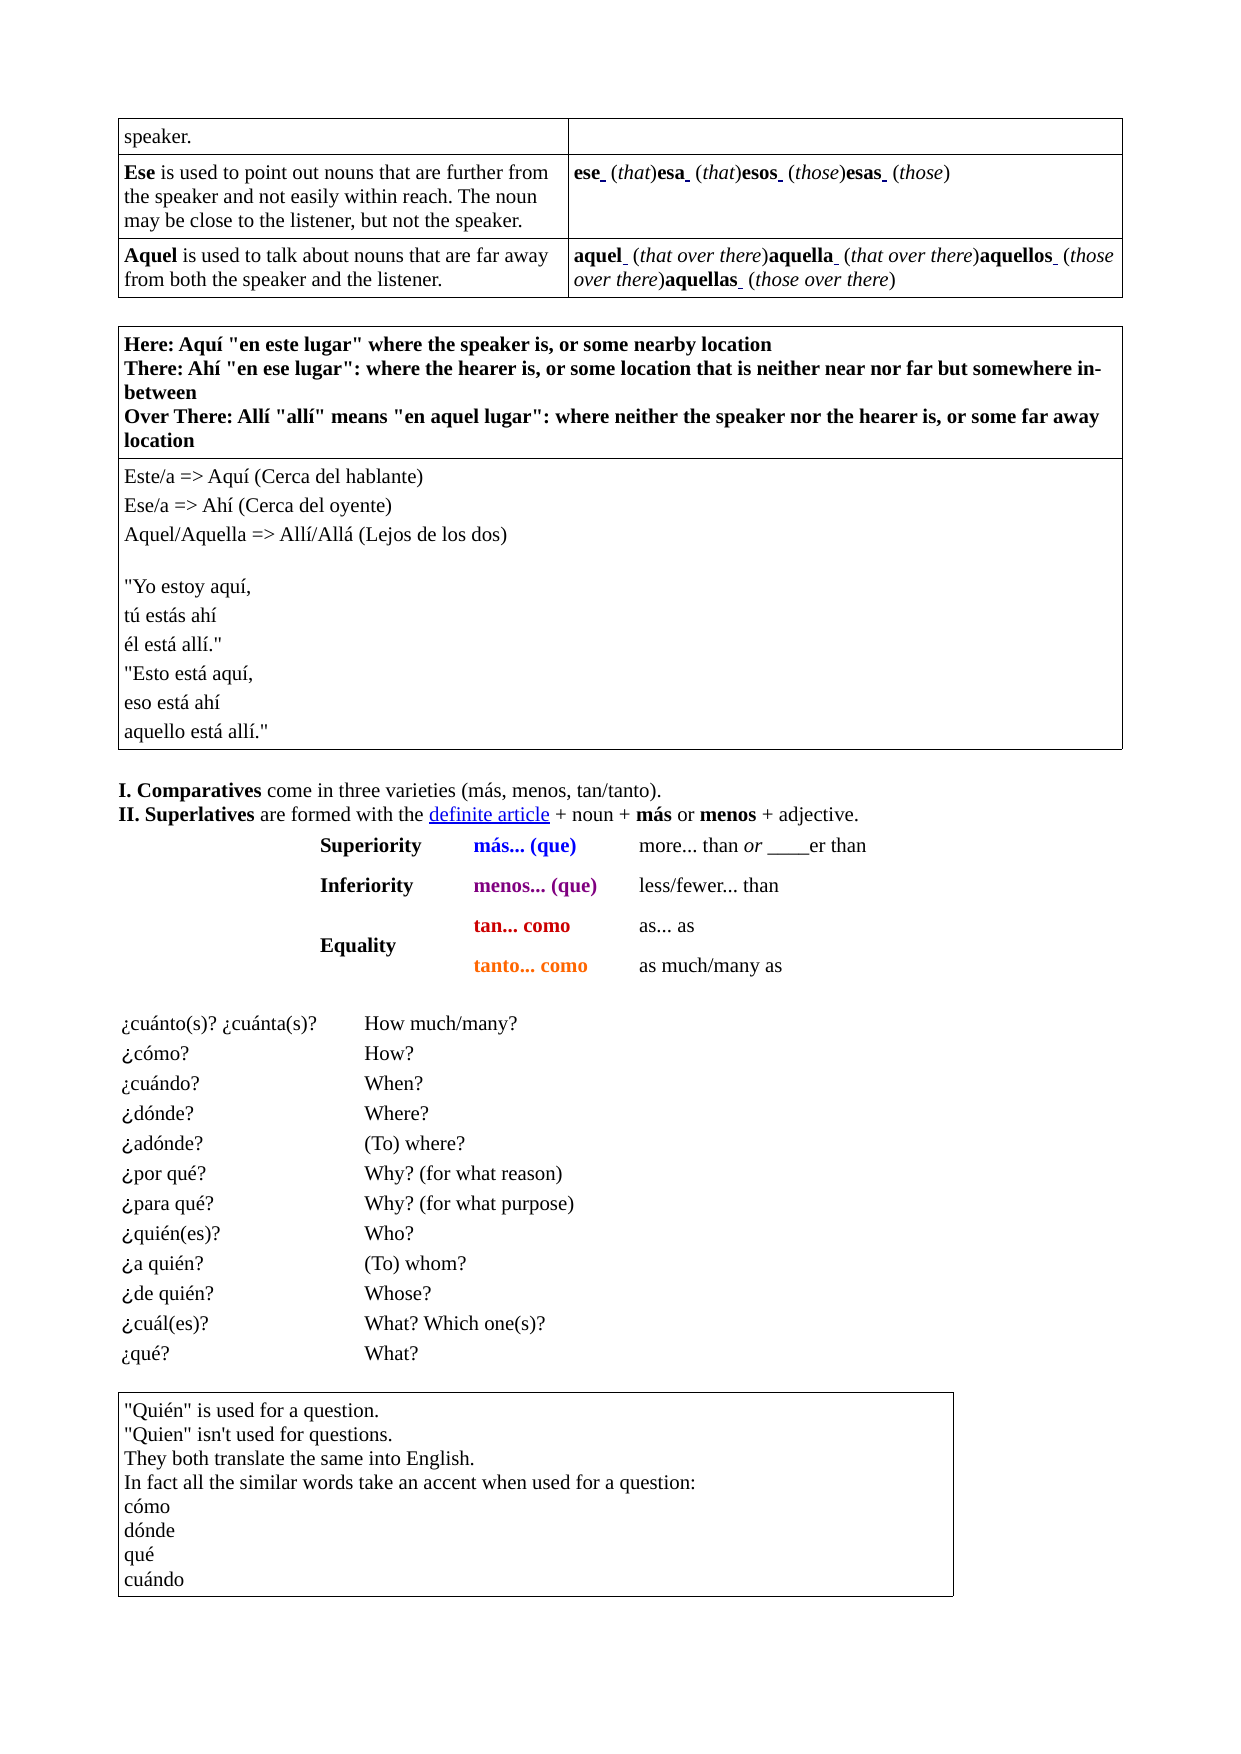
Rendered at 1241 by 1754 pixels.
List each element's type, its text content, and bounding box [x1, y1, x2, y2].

table_cell less/fewer... than [631, 865, 928, 905]
table_header How much/many? [361, 1009, 626, 1038]
table_header más... (que) [466, 826, 631, 865]
table_cell ¿qué? [118, 1338, 361, 1368]
table_cell tan... como [466, 905, 631, 945]
table_cell Este/a => Aquí (Cerca del hablante) Ese/a => Ahí (Cerca del oyente) Aquel/Aquella => Allí/Allá (Lejos de los dos) "Yo estoy aquí, tú estás ahí él está allí." "Esto está aquí, eso está ahí aquello está allí." [119, 459, 1122, 748]
table_cell ¿a quién? [118, 1248, 361, 1278]
table_cell (To) where? [361, 1128, 626, 1158]
table_header "Quién" is used for a question. "Quien" isn't used for questions. They both translate the same into English. In fact all the similar words take an accent when used for a question: cómo dónde qué cuándo [119, 1393, 953, 1596]
table_cell ¿quién(es)? [118, 1218, 361, 1248]
table_header speaker. [119, 119, 568, 154]
table_cell Why? (for what reason) [361, 1158, 626, 1188]
table_header ¿cuánto(s)? ¿cuánta(s)? [118, 1009, 361, 1038]
table_cell Inferiority [312, 865, 466, 905]
table_cell ¿cómo? [118, 1038, 361, 1068]
table_cell Whose? [361, 1278, 626, 1308]
table_cell ¿adónde? [118, 1128, 361, 1158]
table_cell Where? [361, 1098, 626, 1128]
table_cell tanto... como [466, 945, 631, 984]
table_cell as... as [631, 905, 928, 945]
table_cell What? [361, 1338, 626, 1368]
table_cell ¿dónde? [118, 1098, 361, 1128]
table_cell ese (that)esa (that)esos (those)esas (those) [569, 155, 1122, 237]
table_cell ¿cuál(es)? [118, 1308, 361, 1338]
table_cell Ese is used to point out nouns that are further from the speaker and not easily within reach. The noun may be close to the listener, but not the speaker. [119, 155, 568, 237]
table_cell How? [361, 1038, 626, 1068]
table_cell (To) whom? [361, 1248, 626, 1278]
table_cell When? [361, 1068, 626, 1098]
table_cell aquel (that over there)aquella (that over there)aquellos (those over there)aquellas (those over there) [569, 239, 1122, 297]
table_header [569, 119, 1122, 154]
text II. Superlatives are formed with the definite article + noun + más or menos + adjective. [118, 802, 1122, 826]
table_cell as much/many as [631, 945, 928, 984]
table_cell ¿por qué? [118, 1158, 361, 1188]
table_header Here: Aquí "en este lugar" where the speaker is, or some nearby location There: Ahí "en ese lugar": where the hearer is, or some location that is neither near nor far but somewhere in-between Over There: Allí "allí" means "en aquel lugar": where neither the speaker nor the hearer is, or some far away location [119, 327, 1122, 458]
table_cell ¿de quién? [118, 1278, 361, 1308]
text I. Comparatives come in three varieties (más, menos, tan/tanto). [118, 777, 1122, 802]
table_cell menos... (que) [466, 865, 631, 905]
table_cell Who? [361, 1218, 626, 1248]
table_cell ¿para qué? [118, 1188, 361, 1218]
table_cell Aquel is used to talk about nouns that are far away from both the speaker and the listener. [119, 239, 568, 297]
table_cell What? Which one(s)? [361, 1308, 626, 1338]
table_cell ¿cuándo? [118, 1068, 361, 1098]
table_header more... than or ____er than [631, 826, 928, 865]
table_cell Equality [312, 905, 466, 984]
table_cell Why? (for what purpose) [361, 1188, 626, 1218]
table_header Superiority [312, 826, 466, 865]
